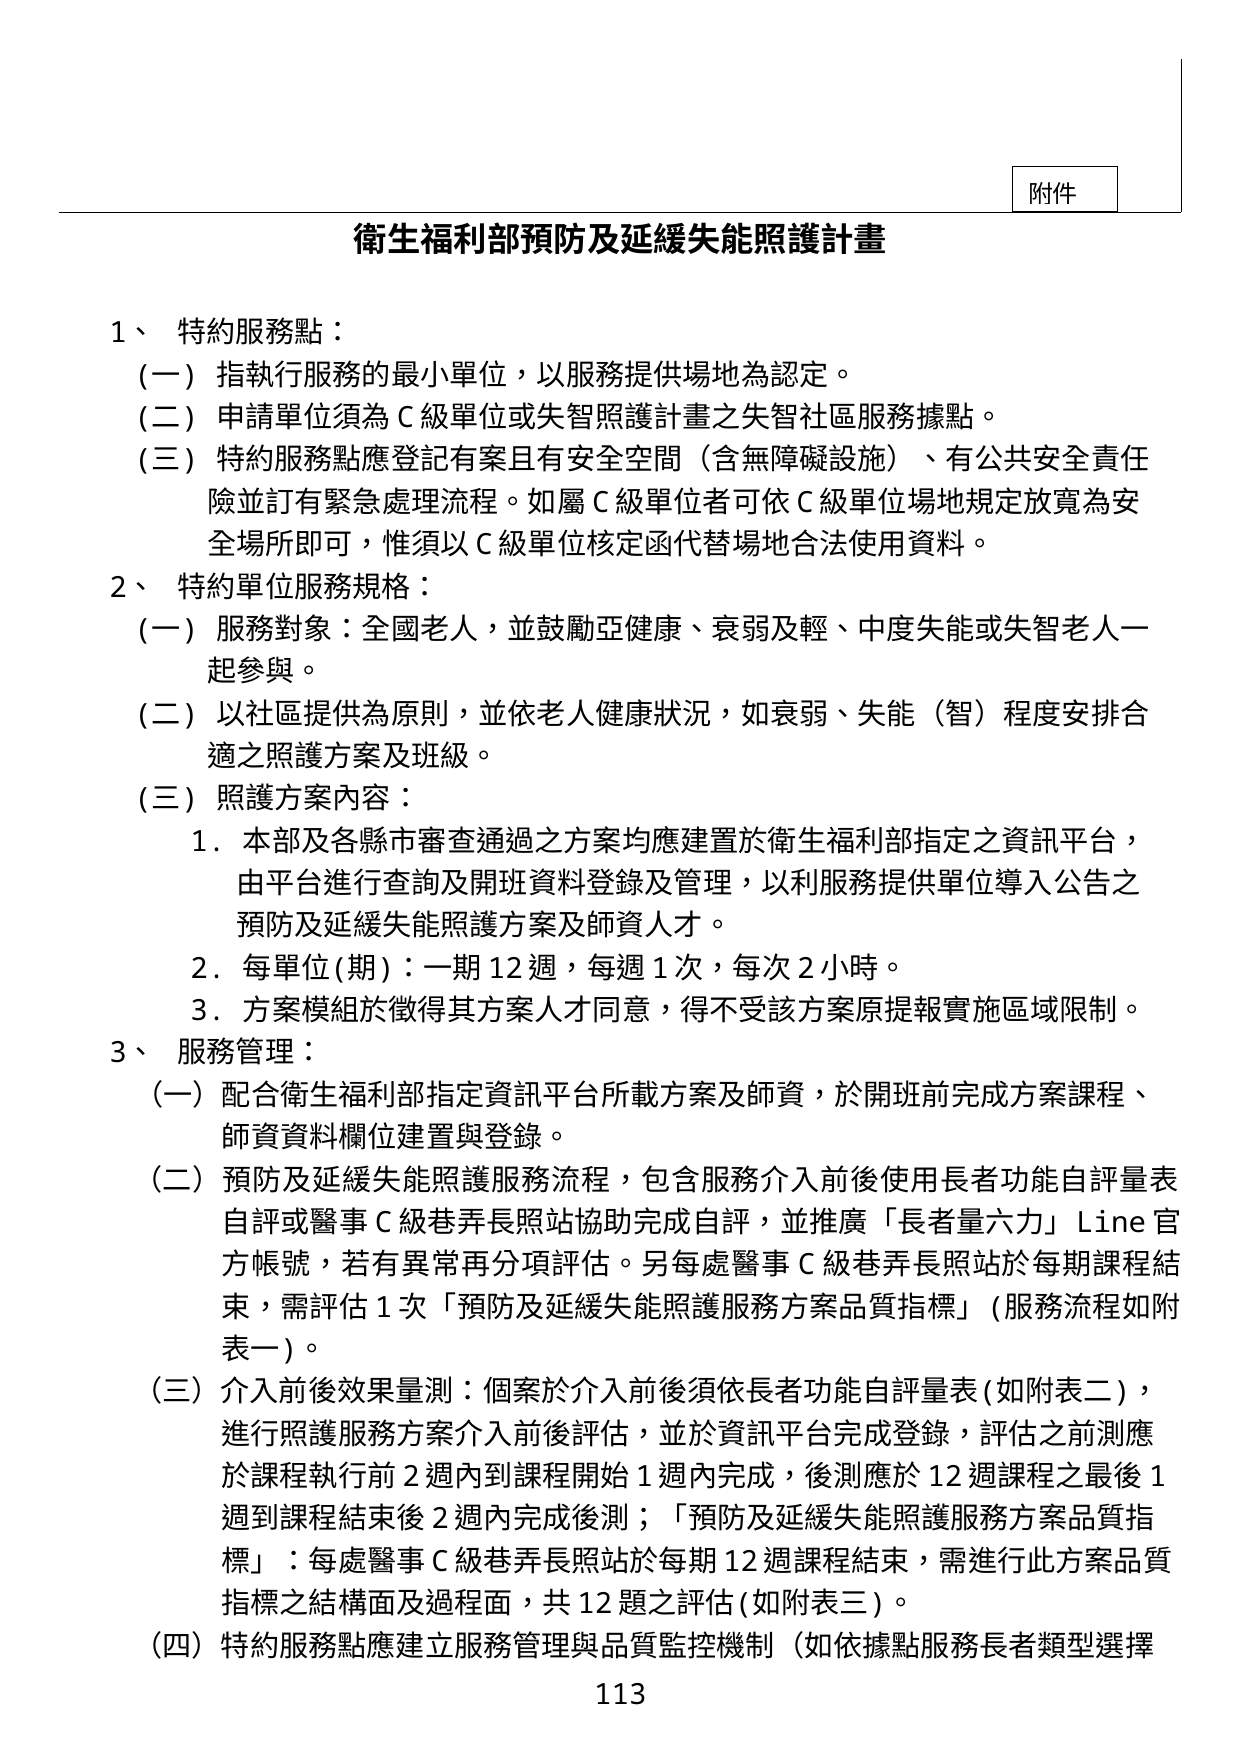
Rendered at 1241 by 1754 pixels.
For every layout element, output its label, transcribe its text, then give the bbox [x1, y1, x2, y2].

text (二) 以社區提供為原則，並依老人健康狀況，如衰弱、失能（智）程度安排合適之照護方案及班級。 [134, 690, 1167, 775]
text (三) 特約服務點應登記有案且有安全空間（含無障礙設施）、有公共安全責任險並訂有緊急處理流程。如屬C級單位者可依C級單位場地規定放寬為安全場所即可，惟須以C級單位核定函代替場地合法使用資料。 [134, 436, 1167, 563]
list 特約服務點： [109, 309, 1167, 351]
text (三) 照護方案內容： [134, 775, 1167, 817]
text [1013, 167, 1117, 211]
text 衛生福利部預防及延緩失能照護計畫 [59, 212, 1181, 261]
list 服務管理： [109, 1029, 1167, 1071]
text (二) 申請單位須為C級單位或失智照護計畫之失智社區服務據點。 [134, 393, 1167, 436]
text （一）配合衛生福利部指定資訊平台所載方案及師資，於開班前完成方案課程、師資資料欄位建置與登錄。 [134, 1071, 1167, 1156]
text （二）預防及延緩失能照護服務流程，包含服務介入前後使用長者功能自評量表自評或醫事C級巷弄長照站協助完成自評，並推廣「長者量六力」Line官方帳號，若有異常再分項評估。另每處醫事C級巷弄長照站於每期課程結束，需評估1次「預防及延緩失能照護服務方案品質指標」(服務流程如附表一)。 [133, 1156, 1181, 1368]
text （四）特約服務點應建立服務管理與品質監控機制（如依據點服務長者類型選擇 [133, 1622, 1181, 1664]
text 1. 本部及各縣市審查通過之方案均應建置於衛生福利部指定之資訊平台，由平台進行查詢及開班資料登錄及管理，以利服務提供單位導入公告之預防及延緩失能照護方案及師資人才。 [190, 817, 1167, 944]
text 3. 方案模組於徵得其方案人才同意，得不受該方案原提報實施區域限制。 [190, 987, 1167, 1029]
list 特約單位服務規格： [109, 563, 1167, 606]
text （三）介入前後效果量測：個案於介入前後須依長者功能自評量表(如附表二)，進行照護服務方案介入前後評估，並於資訊平台完成登錄，評估之前測應於課程執行前2週內到課程開始1週內完成，後測應於12週課程之最後1週到課程結束後2週內完成後測；「預防及延緩失能照護服務方案品質指標」：每處醫事C級巷弄長照站於每期12週課程結束，需進行此方案品質指標之結構面及過程面，共12題之評估(如附表三)。 [133, 1368, 1181, 1622]
text 附件28 [1028, 174, 1101, 203]
text (一) 指執行服務的最小單位，以服務提供場地為認定。 [134, 351, 1167, 393]
text 2. 每單位(期)：一期12週，每週1次，每次2小時。 [190, 944, 1167, 987]
text (一) 服務對象：全國老人，並鼓勵亞健康、衰弱及輕、中度失能或失智老人一起參與。 [134, 606, 1167, 690]
